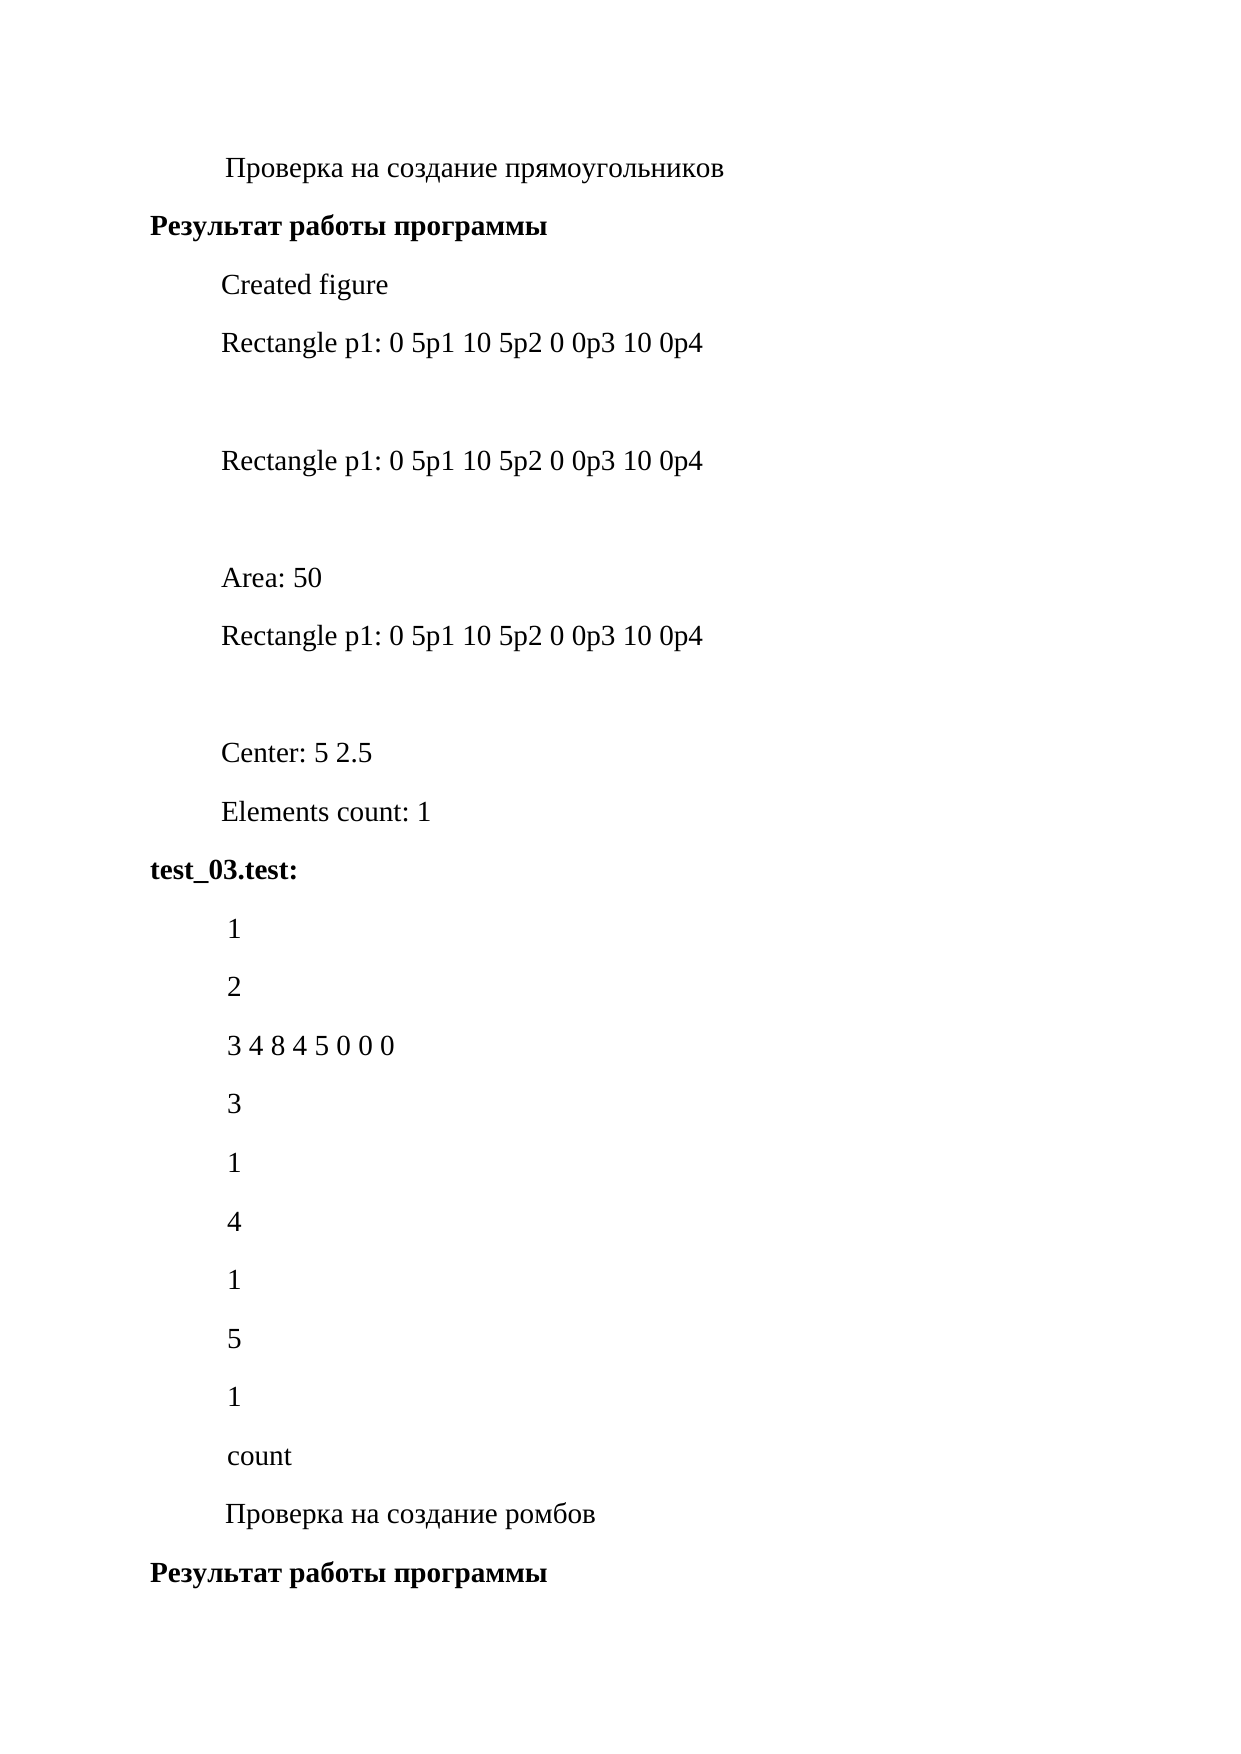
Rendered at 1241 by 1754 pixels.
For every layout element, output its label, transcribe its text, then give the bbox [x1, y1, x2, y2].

text test_03.test: [150, 852, 1090, 886]
text Elements count: 1 [150, 794, 1090, 827]
text 3 4 8 4 5 0 0 0 [150, 1028, 1090, 1062]
text 1 [150, 1145, 1090, 1179]
text Проверка на создание прямоугольников [150, 150, 1090, 183]
text Created figure [150, 267, 1090, 301]
text 1 [150, 1379, 1090, 1413]
text Rectangle p1: 0 5p1 10 5p2 0 0p3 10 0p4 [150, 326, 1090, 359]
text 4 [150, 1204, 1090, 1237]
text Результат работы программы [150, 208, 1090, 242]
text 1 [150, 911, 1090, 944]
text Area: 50 [150, 560, 1090, 593]
text 3 [150, 1087, 1090, 1120]
text 5 [150, 1321, 1090, 1354]
text Rectangle p1: 0 5p1 10 5p2 0 0p3 10 0p4 [150, 443, 1090, 476]
text count [150, 1438, 1090, 1471]
text Rectangle p1: 0 5p1 10 5p2 0 0p3 10 0p4 [150, 618, 1090, 652]
text Проверка на создание ромбов [150, 1496, 1090, 1530]
text Результат работы программы [150, 1555, 1090, 1588]
text Center: 5 2.5 [150, 735, 1090, 769]
text 1 [150, 1262, 1090, 1296]
text 2 [150, 969, 1090, 1003]
